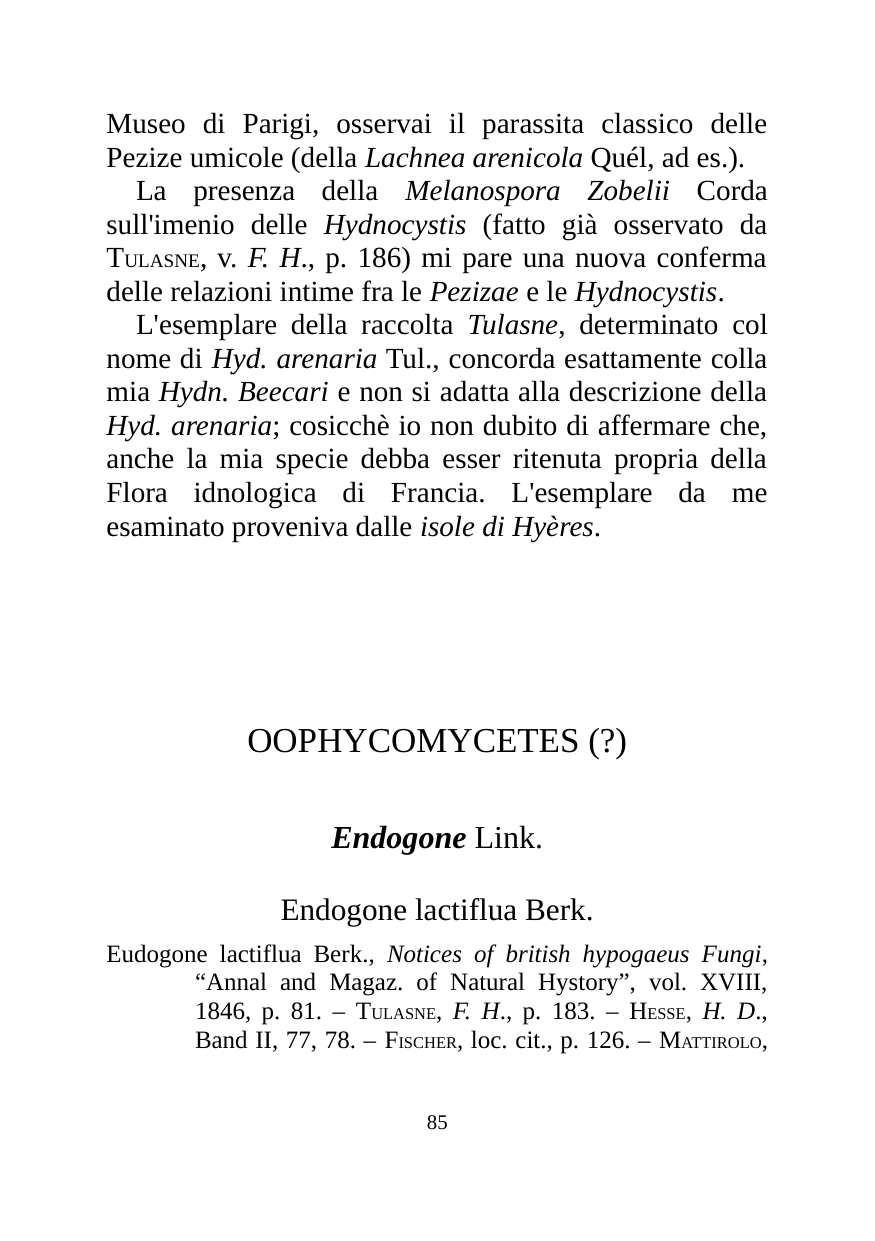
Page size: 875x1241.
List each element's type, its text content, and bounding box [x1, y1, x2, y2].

text La presenza della Melanospora Zobelii Corda sull'imenio delle Hydnocystis (fatto già osservato da Tulasne, v. F. H., p. 186) mi pare una nuova conferma delle relazioni intime fra le Pezizae e le Hydnocystis. [106, 173, 768, 307]
subtitle OOPHYCOMYCETES (?) [106, 719, 768, 760]
text Museo di Parigi, osservai il parassita classico delle Pezize umicole (della Lachnea arenicola Quél, ad es.). [106, 106, 768, 173]
text Eudogone lactiflua Berk., Notices of british hypogaeus Fungi, “Annal and Magaz. of Natural Hystory”, vol. XVIII, 1846, p. 81. – Tulasne, F. H., p. 183. – Hesse, H. D., Band II, 77, 78. – Fischer, loc. cit., p. 126. – Mattirolo, [106, 939, 768, 1054]
subtitle Endogone lactiflua Berk. [106, 891, 768, 927]
text L'esemplare della raccolta Tulasne, determinato col nome di Hyd. arenaria Tul., concorda esattamente colla mia Hydn. Beecari e non si adatta alla descrizione della Hyd. arenaria; cosicchè io non dubito di affermare che, anche la mia specie debba esser ritenuta propria della Flora idnologica di Francia. L'esemplare da me esaminato proveniva dalle isole di Hyères. [106, 307, 768, 542]
subtitle Endogone Link. [106, 819, 768, 856]
